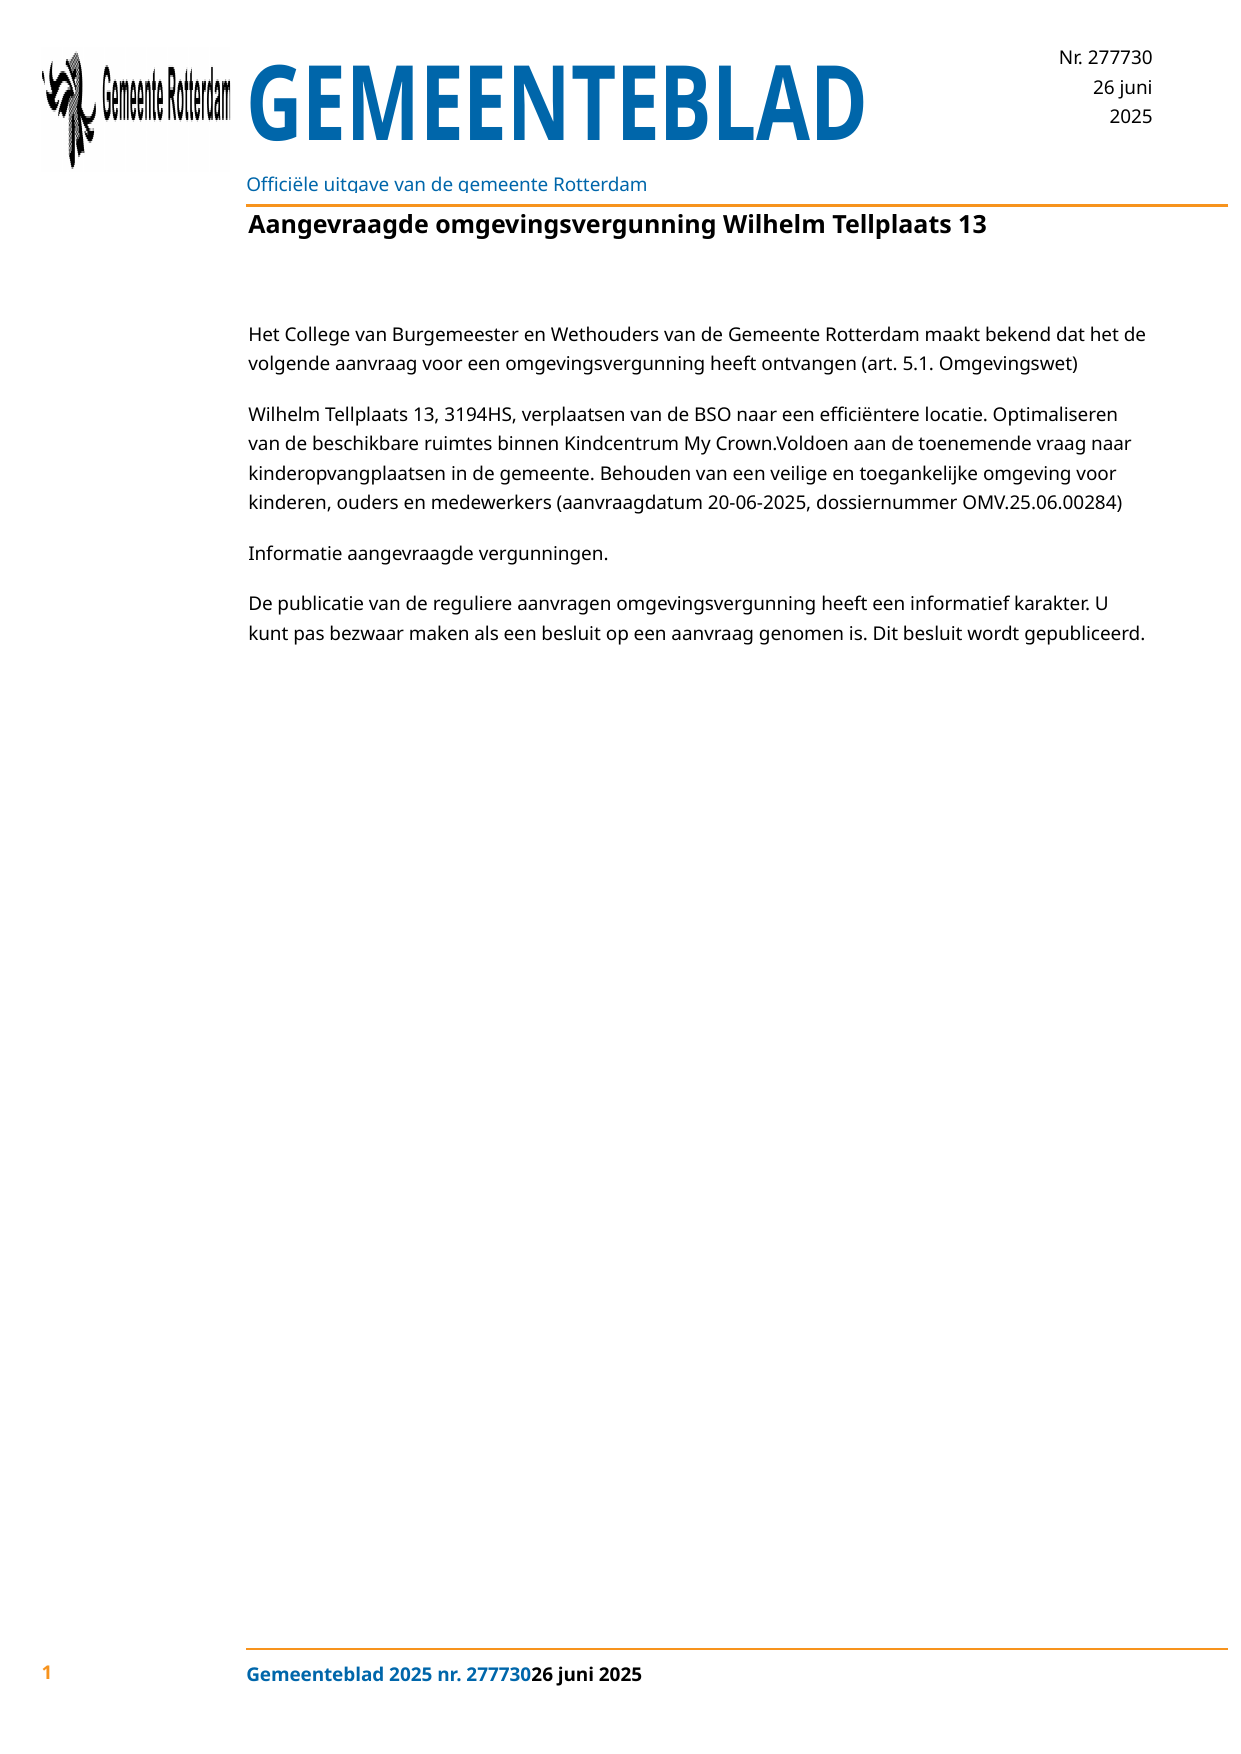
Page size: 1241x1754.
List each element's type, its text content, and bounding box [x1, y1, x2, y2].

text Informatie aangevraagde vergunningen. [248, 540, 1152, 566]
text Wilhelm Tellplaats 13, 3194HS, verplaatsen van de BSO naar een efficiëntere locatie. Optimaliseren van de beschikbare ruimtes binnen Kindcentrum My Crown.Voldoen aan de toenemende vraag naar kinderopvangplaatsen in de gemeente. Behouden van een veilige en toegankelijke omgeving voor kinderen, ouders en medewerkers (aanvraagdatum 20-06-2025, dossiernummer OMV.25.06.00284) [248, 401, 1152, 515]
text Aangevraagde omgevingsvergunning Wilhelm Tellplaats 13 [248, 207, 1152, 241]
text De publicatie van de reguliere aanvragen omgevingsvergunning heeft een informatief karakter. U kunt pas bezwaar maken als een besluit op een aanvraag genomen is. Dit besluit wordt gepubliceerd. [248, 590, 1152, 646]
picture [41, 47, 231, 172]
text Het College van Burgemeester en Wethouders van de Gemeente Rotterdam maakt bekend dat het de volgende aanvraag voor een omgevingsvergunning heeft ontvangen (art. 5.1. Omgevingswet) [248, 321, 1152, 376]
